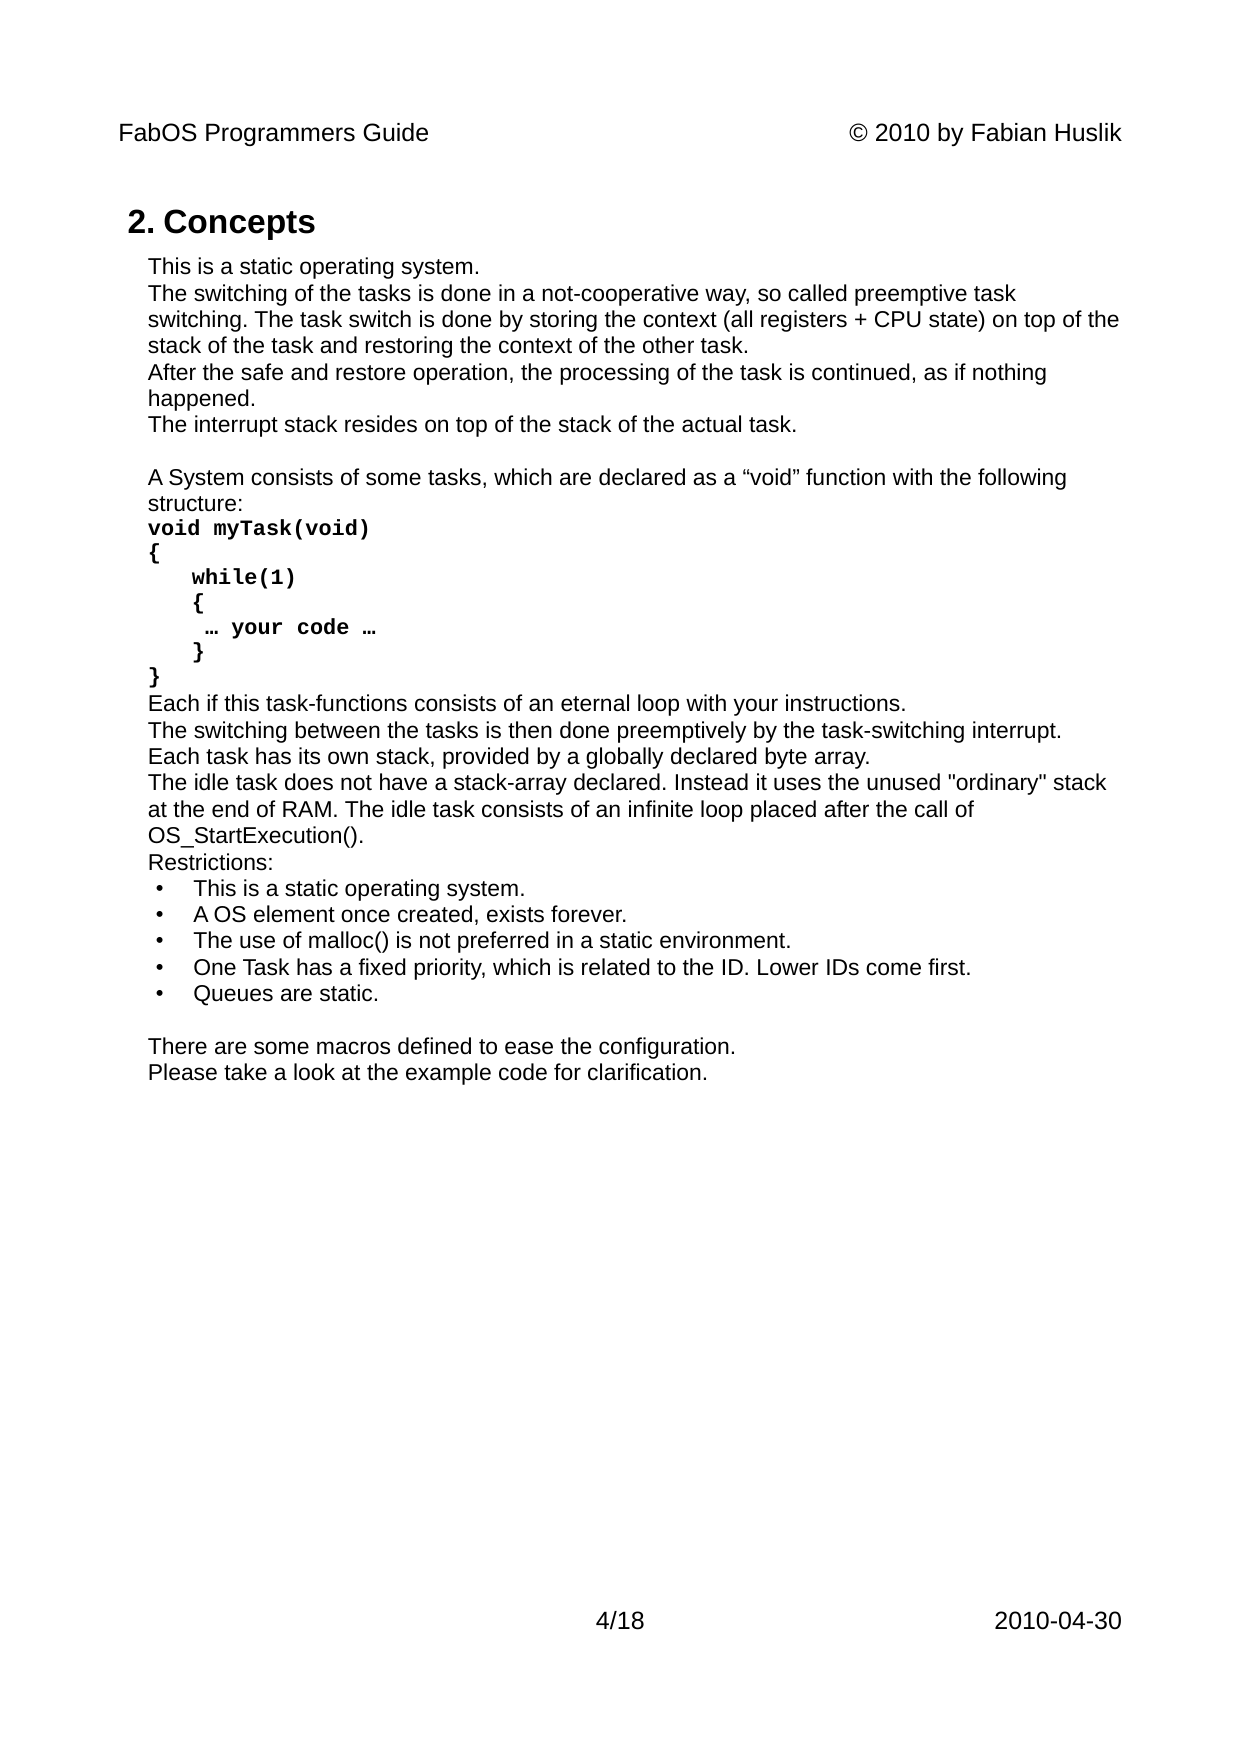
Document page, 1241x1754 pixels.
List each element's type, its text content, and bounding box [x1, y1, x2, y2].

text while(1) [192, 566, 1122, 591]
text } [192, 641, 1122, 666]
text The switching of the tasks is done in a not-cooperative way, so called preemptive task switching. The task switch is done by storing the context (all registers + CPU state) on top of the stack of the task and restoring the context of the other task. [148, 279, 1122, 359]
text void myTask(void) [148, 517, 1122, 542]
list This is a static operating system. [156, 875, 1122, 901]
subtitle Concepts [118, 202, 1122, 241]
text Restrictions: [148, 848, 1122, 875]
text There are some macros defined to ease the configuration. Please take a look at the example code for clarification. [148, 1033, 1122, 1086]
text { [192, 591, 1122, 616]
list A OS element once created, exists forever. [156, 901, 1122, 927]
list Queues are static. [156, 980, 1122, 1007]
text A System consists of some tasks, which are declared as a “void” function with the following structure: [148, 464, 1122, 517]
text } [148, 666, 1122, 690]
text … your code … [192, 616, 1122, 641]
text This is a static operating system. [148, 253, 1122, 279]
text The idle task does not have a stack-array declared. Instead it uses the unused "ordinary" stack at the end of RAM. The idle task consists of an infinite loop placed after the call of OS_StartExecution(). [148, 769, 1122, 848]
text The interrupt stack resides on top of the stack of the actual task. [148, 411, 1122, 438]
list One Task has a fixed priority, which is related to the ID. Lower IDs come first. [156, 954, 1122, 980]
text After the safe and restore operation, the processing of the task is continued, as if nothing happened. [148, 359, 1122, 411]
text Each if this task-functions consists of an eternal loop with your instructions. The switching between the tasks is then done preemptively by the task-switching interrupt. Each task has its own stack, provided by a globally declared byte array. [148, 690, 1122, 769]
list The use of malloc() is not preferred in a static environment. [156, 927, 1122, 954]
text { [148, 542, 1122, 566]
